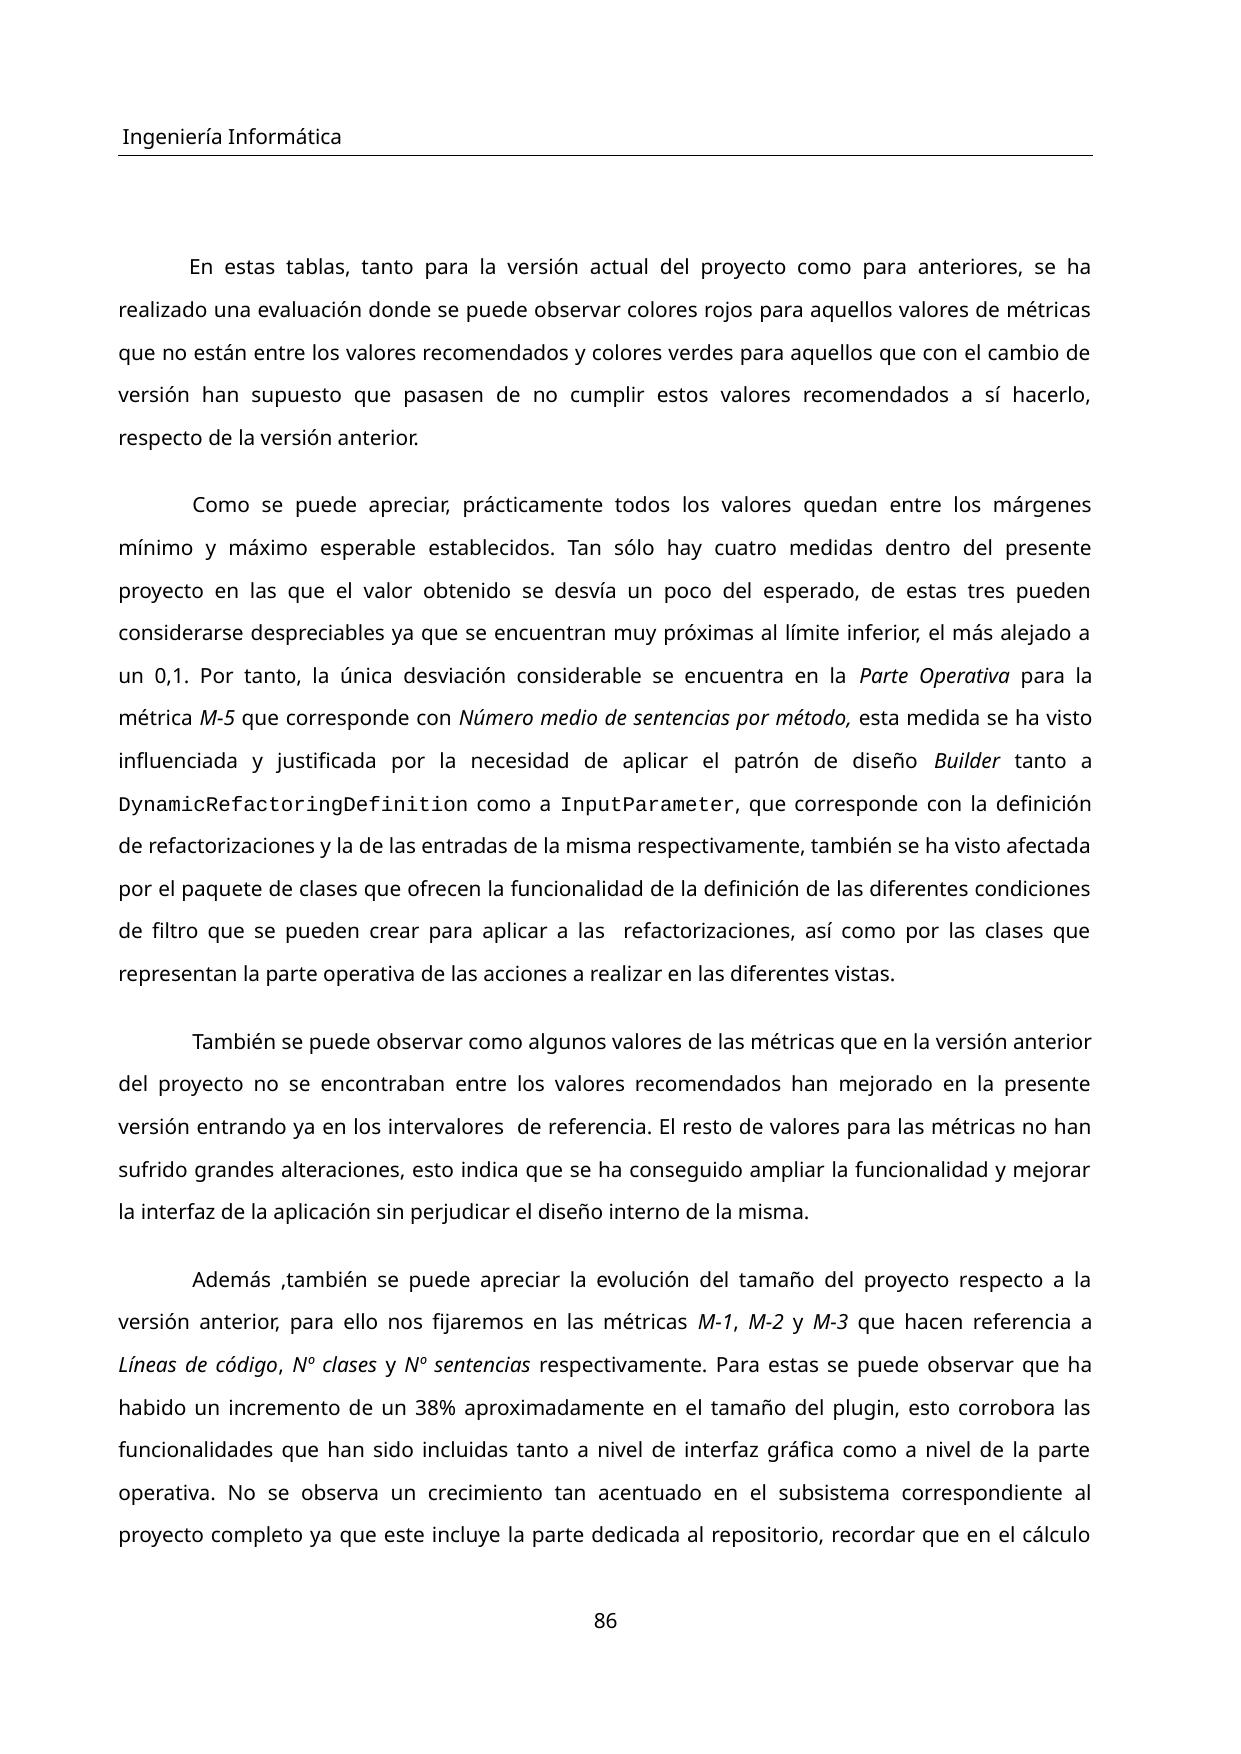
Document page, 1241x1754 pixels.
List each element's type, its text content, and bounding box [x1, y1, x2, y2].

text Como se puede apreciar, prácticamente todos los valores quedan entre los márgenes mínimo y máximo esperable establecidos. Tan sólo hay cuatro medidas dentro del presente proyecto en las que el valor obtenido se desvía un poco del esperado, de estas tres pueden considerarse despreciables ya que se encuentran muy próximas al límite inferior, el más alejado a un 0,1. Por tanto, la única desviación considerable se encuentra en la Parte Operativa para la métrica M-5 que corresponde con Número medio de sentencias por método, esta medida se ha visto influenciada y justificada por la necesidad de aplicar el patrón de diseño Builder tanto a DynamicRefactoringDefinition como a InputParameter, que corresponde con la definición de refactorizaciones y la de las entradas de la misma respectivamente, también se ha visto afectada por el paquete de clases que ofrecen la funcionalidad de la definición de las diferentes condiciones de filtro que se pueden crear para aplicar a las refactorizaciones, así como por las clases que representan la parte operativa de las acciones a realizar en las diferentes vistas. [118, 491, 1093, 988]
text En estas tablas, tanto para la versión actual del proyecto como para anteriores, se ha realizado una evaluación donde se puede observar colores rojos para aquellos valores de métricas que no están entre los valores recomendados y colores verdes para aquellos que con el cambio de versión han supuesto que pasasen de no cumplir estos valores recomendados a sí hacerlo, respecto de la versión anterior. [118, 252, 1093, 451]
text También se puede observar como algunos valores de las métricas que en la versión anterior del proyecto no se encontraban entre los valores recomendados han mejorado en la presente versión entrando ya en los intervalores de referencia. El resto de valores para las métricas no han sufrido grandes alteraciones, esto indica que se ha conseguido ampliar la funcionalidad y mejorar la interfaz de la aplicación sin perjudicar el diseño interno de la misma. [118, 1027, 1093, 1226]
text Además ,también se puede apreciar la evolución del tamaño del proyecto respecto a la versión anterior, para ello nos fijaremos en las métricas M-1, M-2 y M-3 que hacen referencia a Líneas de código, Nº clases y Nº sentencias respectivamente. Para estas se puede observar que ha habido un incremento de un 38% aproximadamente en el tamaño del plugin, esto corrobora las funcionalidades que han sido incluidas tanto a nivel de interfaz gráfica como a nivel de la parte operativa. No se observa un crecimiento tan acentuado en el subsistema correspondiente al proyecto completo ya que este incluye la parte dedicada al repositorio, recordar que en el cálculo [118, 1265, 1093, 1549]
